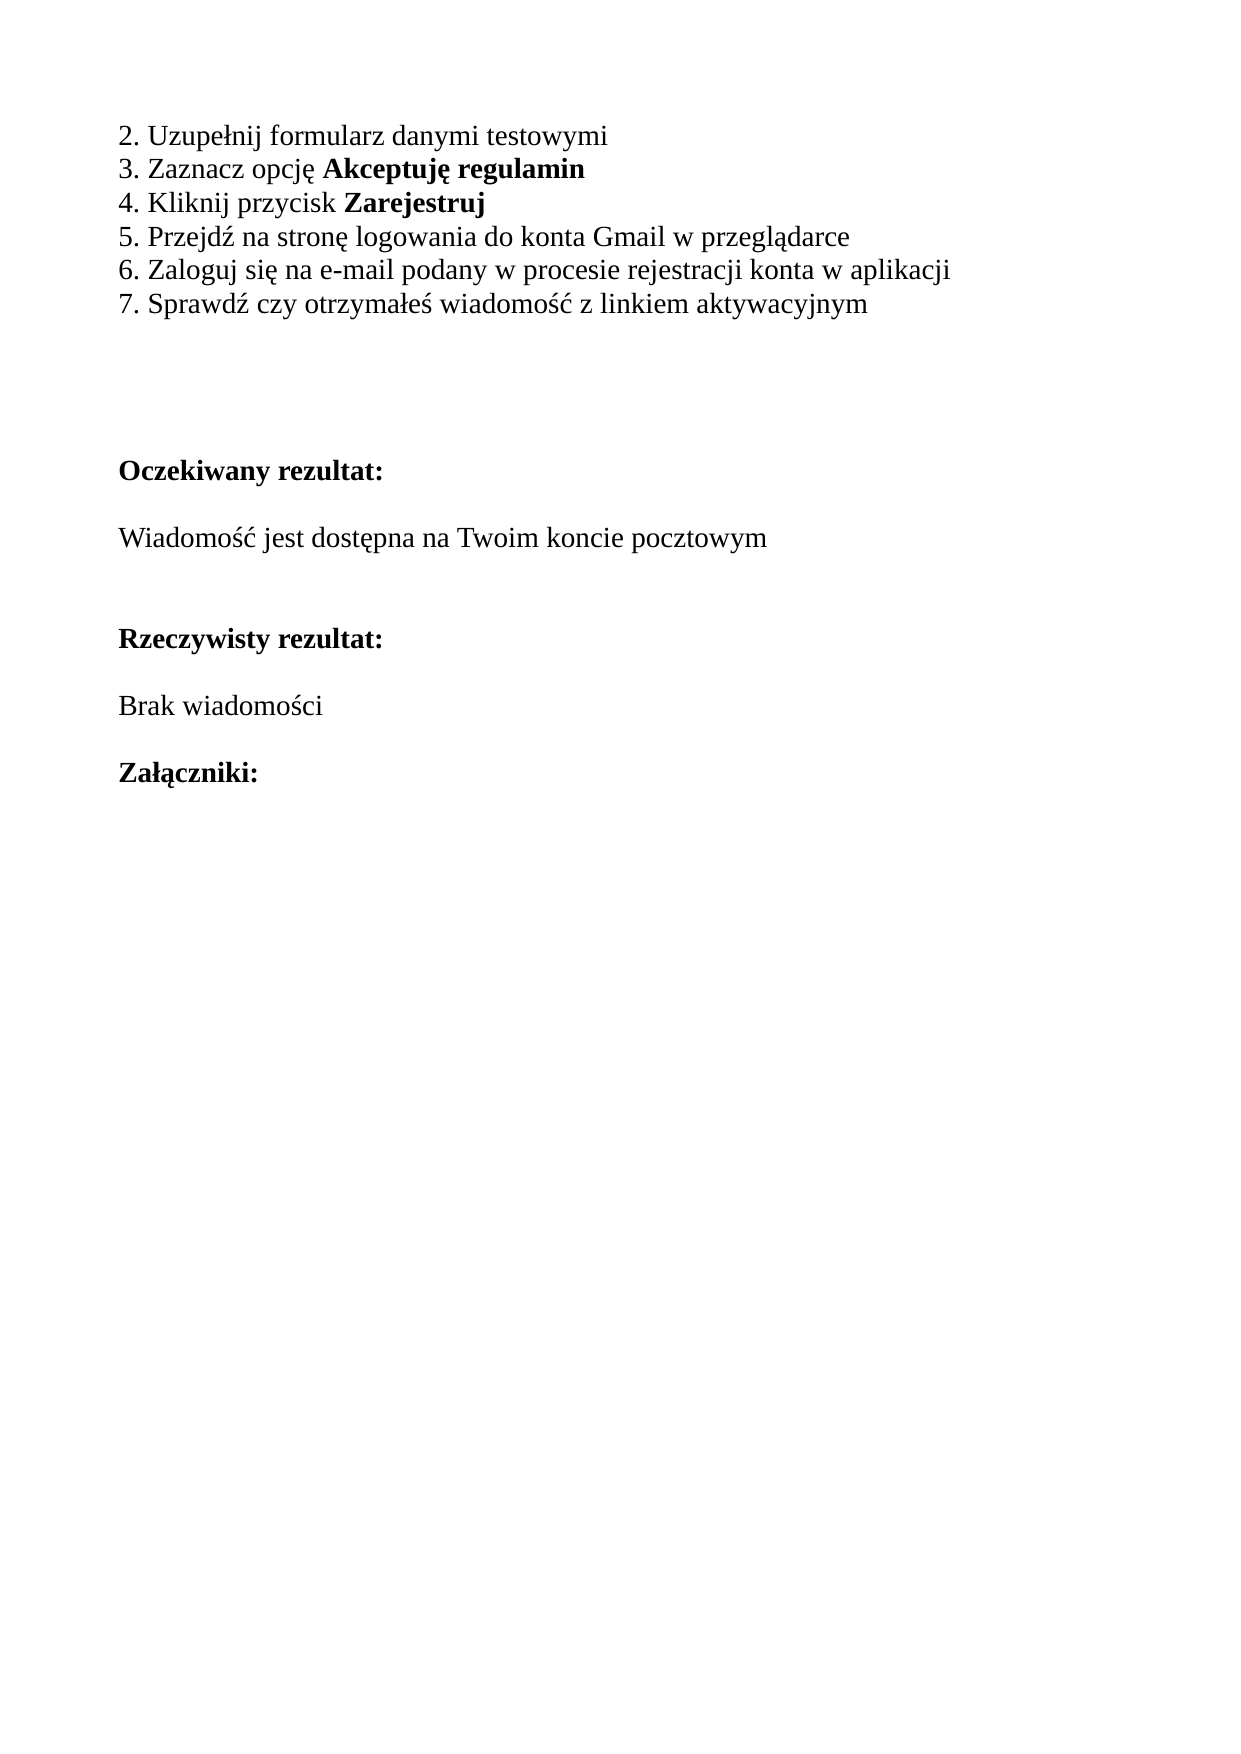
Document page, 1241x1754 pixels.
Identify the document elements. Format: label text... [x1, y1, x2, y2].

text 4. Kliknij przycisk Zarejestruj [118, 185, 1122, 219]
text Brak wiadomości [118, 688, 1122, 722]
text 6. Zaloguj się na e-mail podany w procesie rejestracji konta w aplikacji [118, 252, 1122, 286]
text Załączniki: [118, 755, 1122, 789]
text 2. Uzupełnij formularz danymi testowymi [118, 118, 1122, 152]
text Wiadomość jest dostępna na Twoim koncie pocztowym [118, 521, 1122, 554]
text 7. Sprawdź czy otrzymałeś wiadomość z linkiem aktywacyjnym [118, 286, 1122, 319]
text Rzeczywisty rezultat: [118, 621, 1122, 655]
text 5. Przejdź na stronę logowania do konta Gmail w przeglądarce [118, 219, 1122, 252]
text Oczekiwany rezultat: [118, 453, 1122, 487]
text 3. Zaznacz opcję Akceptuję regulamin [118, 152, 1122, 185]
